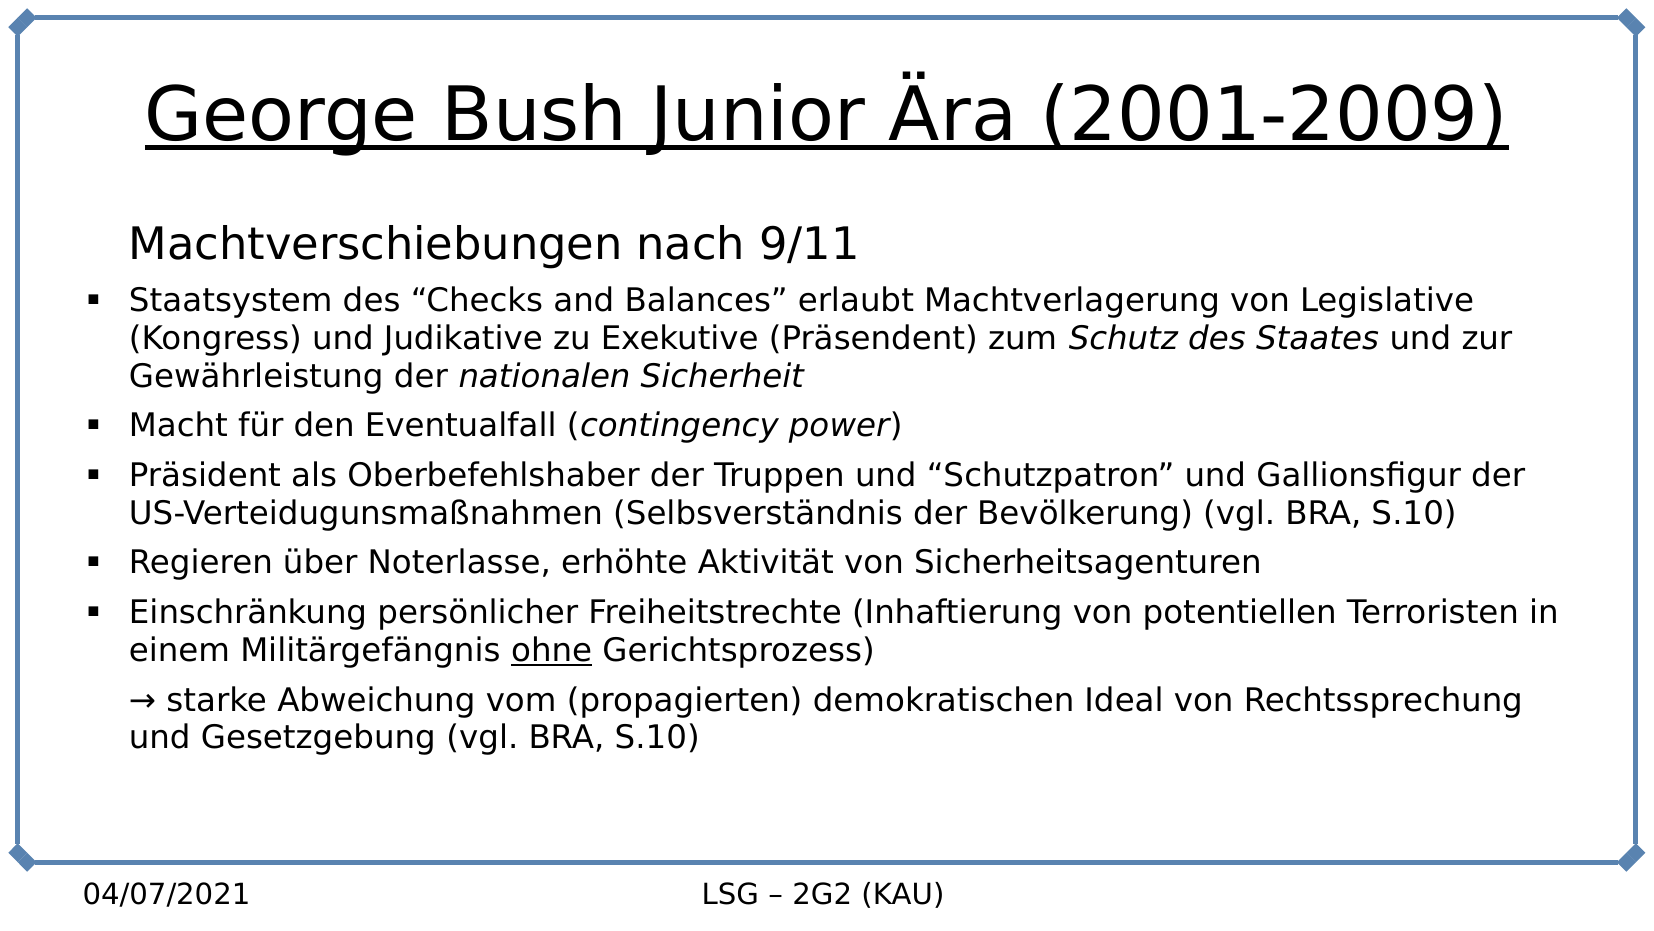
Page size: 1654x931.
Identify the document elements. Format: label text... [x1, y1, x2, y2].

title George Bush Junior Ära (2001-2009) [82, 37, 1571, 193]
list Machtverschiebungen nach 9/11 Staatsystem des “Checks and Balances” erlaubt Machtverlagerung von Legislative (Kongress) und Judikative zu Exekutive (Präsendent) zum Schutz des Staates und zur Gewährleistung der nationalen Sicherheit Macht für den Eventualfall (contingency power) Präsident als Oberbefehlshaber der Truppen und “Schutzpatron” und Gallionsfigur der US-Verteidugunsmaßnahmen (Selbsverständnis der Bevölkerung) (vgl. BRA, S.10) Regieren über Noterlasse, erhöhte Aktivität von Sicherheitsagenturen Einschränkung persönlicher Freiheitstrechte (Inhaftierung von potentiellen Terroristen in einem Militärgefängnis ohne Gerichtsprozess) → starke Abweichung vom (propagierten) demokratischen Ideal von Rechtssprechung und Gesetzgebung (vgl. BRA, S.10) [82, 217, 1571, 758]
